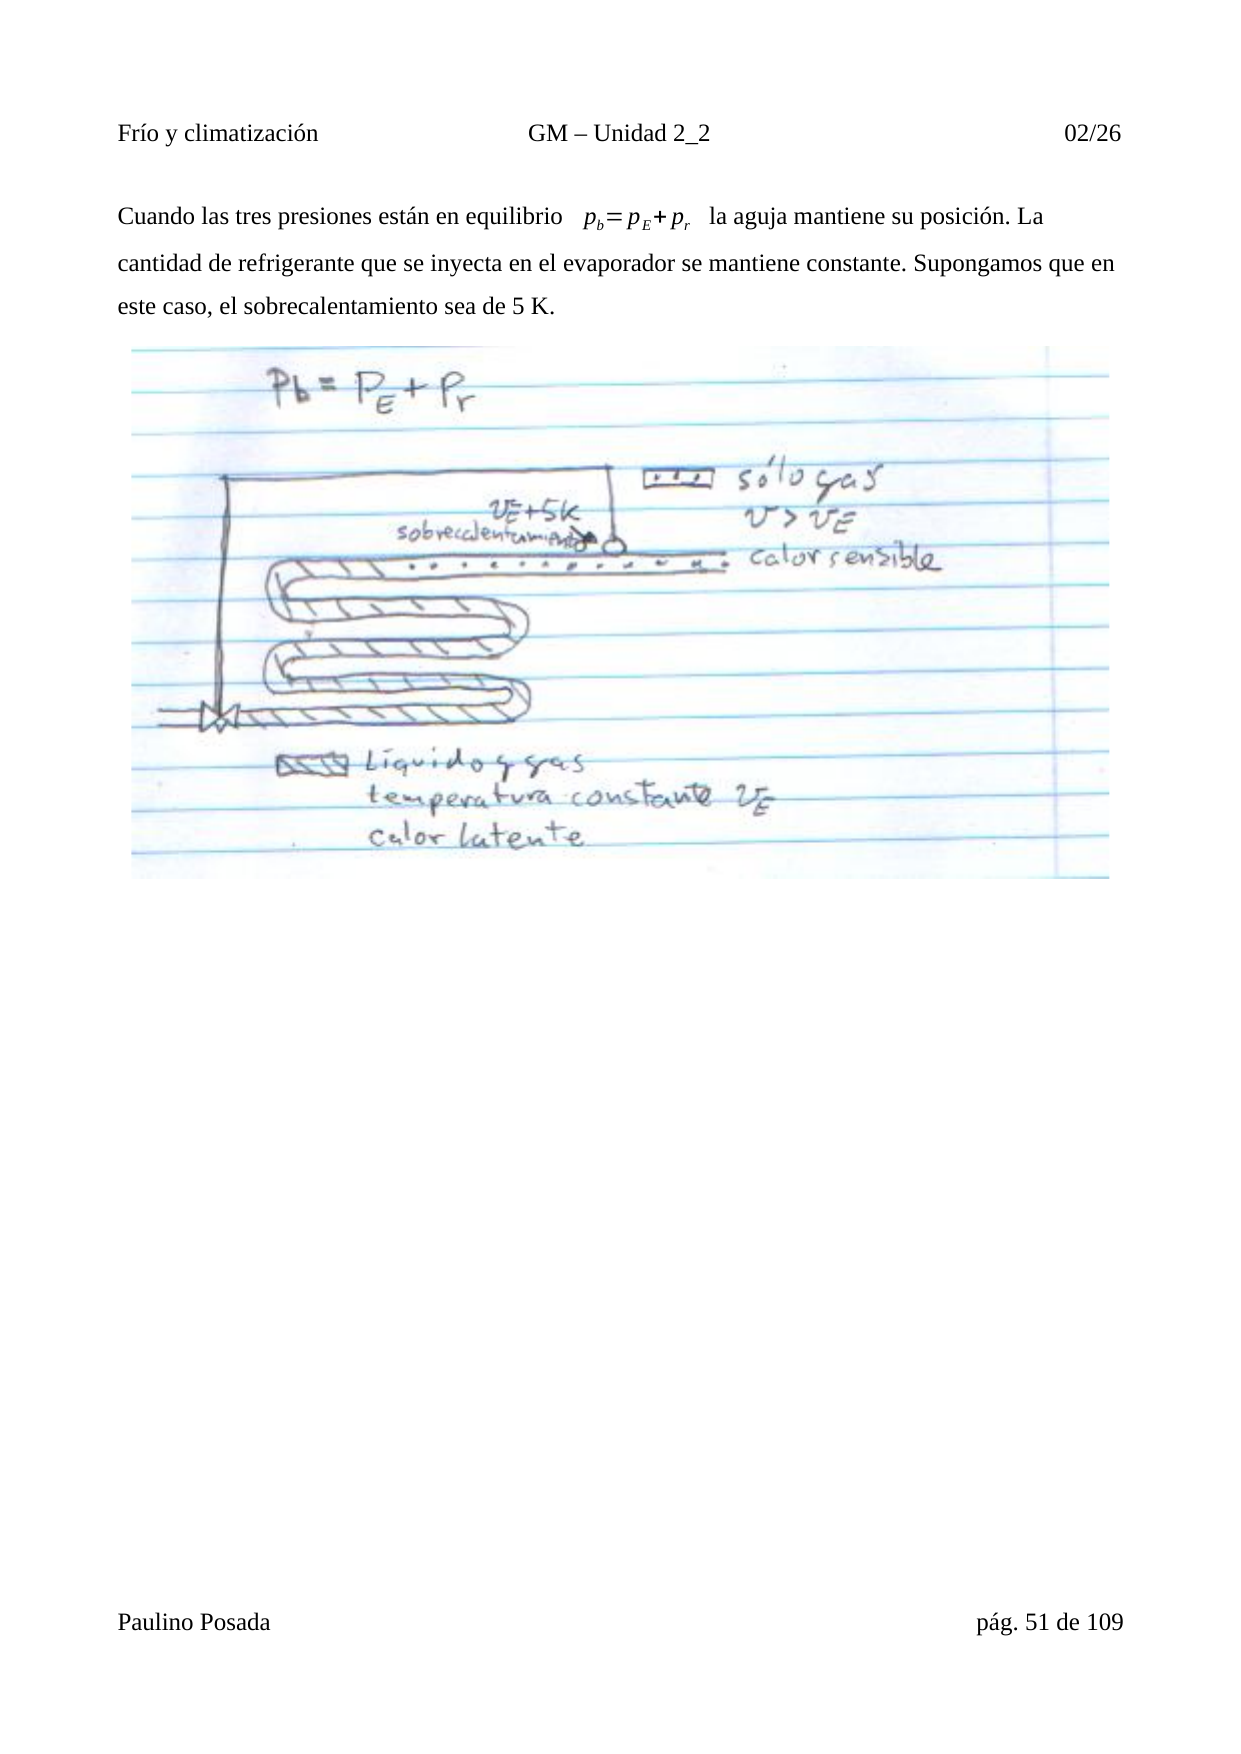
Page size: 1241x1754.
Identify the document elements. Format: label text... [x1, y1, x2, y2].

picture [131, 346, 1110, 879]
text Cuando las tres presiones están en equilibriola aguja mantiene su posición. La cantidad de refrigerante que se inyecta en el evaporador se mantiene constante. Supongamos que en este caso, el sobrecalentamiento sea de 5 K. [117, 201, 1123, 320]
